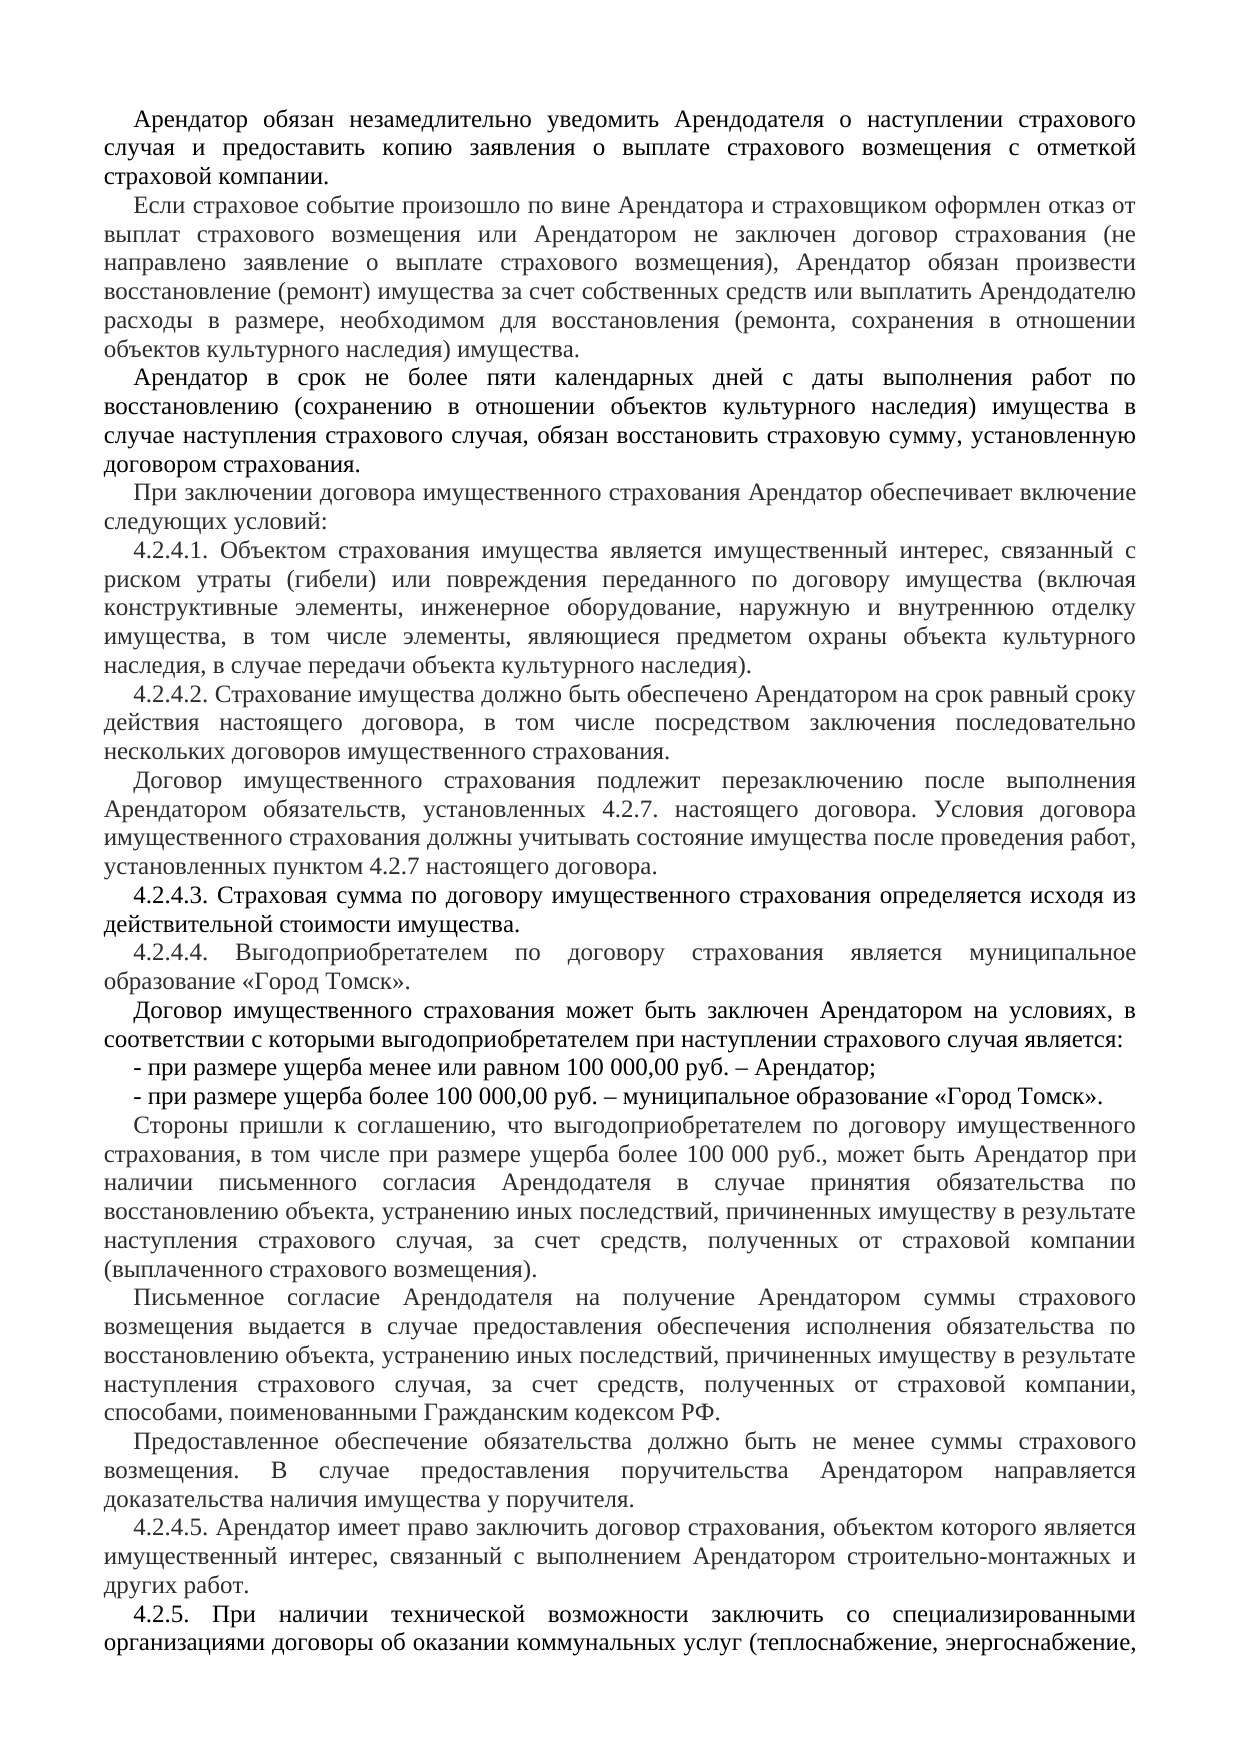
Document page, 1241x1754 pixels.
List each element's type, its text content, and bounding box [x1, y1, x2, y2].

text 4.2.4.1. Объектом страхования имущества является имущественный интерес, связанный с риском утраты (гибели) или повреждения переданного по договору имущества (включая конструктивные элементы, инженерное оборудование, наружную и внутреннюю отделку имущества, в том числе элементы, являющиеся предметом охраны объекта культурного наследия, в случае передачи объекта культурного наследия). [103, 535, 1137, 679]
text - при размере ущерба более 100 000,00 руб. – муниципальное образование «Город Томск». [103, 1081, 1137, 1110]
text Предоставленное обеспечение обязательства должно быть не менее суммы страхового возмещения. В случае предоставления поручительства Арендатором направляется доказательства наличия имущества у поручителя. [103, 1426, 1137, 1512]
text 4.2.5. При наличии технической возможности заключить со специализированными организациями договоры об оказании коммунальных услуг (теплоснабжение, энергоснабжение, [103, 1599, 1137, 1656]
text 4.2.4.2. Страхование имущества должно быть обеспечено Арендатором на срок равный сроку действия настоящего договора, в том числе посредством заключения последовательно нескольких договоров имущественного страхования. [103, 679, 1137, 765]
text Арендатор в срок не более пяти календарных дней с даты выполнения работ по восстановлению (сохранению в отношении объектов культурного наследия) имущества в случае наступления страхового случая, обязан восстановить страховую сумму, установленную договором страхования. [103, 362, 1137, 477]
text Стороны пришли к соглашению, что выгодоприобретателем по договору имущественного страхования, в том числе при размере ущерба более 100 000 руб., может быть Арендатор при наличии письменного согласия Арендодателя в случае принятия обязательства по восстановлению объекта, устранению иных последствий, причиненных имуществу в результате наступления страхового случая, за счет средств, полученных от страховой компании (выплаченного страхового возмещения). [103, 1110, 1137, 1282]
text - при размере ущерба менее или равном 100 000,00 руб. – Арендатор; [103, 1052, 1137, 1081]
text 4.2.4.5. Арендатор имеет право заключить договор страхования, объектом которого является имущественный интерес, связанный с выполнением Арендатором строительно-монтажных и других работ. [103, 1512, 1137, 1599]
text Арендатор обязан незамедлительно уведомить Арендодателя о наступлении страхового случая и предоставить копию заявления о выплате страхового возмещения с отметкой страховой компании. [103, 104, 1137, 190]
text Договор имущественного страхования может быть заключен Арендатором на условиях, в соответствии с которыми выгодоприобретателем при наступлении страхового случая является: [103, 995, 1137, 1052]
text 4.2.4.3. Страховая сумма по договору имущественного страхования определяется исходя из действительной стоимости имущества. [103, 880, 1137, 937]
text Письменное согласие Арендодателя на получение Арендатором суммы страхового возмещения выдается в случае предоставления обеспечения исполнения обязательства по восстановлению объекта, устранению иных последствий, причиненных имуществу в результате наступления страхового случая, за счет средств, полученных от страховой компании, способами, поименованными Гражданским кодексом РФ. [103, 1282, 1137, 1426]
text 4.2.4.4. Выгодоприобретателем по договору страхования является муниципальное образование «Город Томск». [103, 937, 1137, 995]
text Если страховое событие произошло по вине Арендатора и страховщиком оформлен отказ от выплат страхового возмещения или Арендатором не заключен договор страхования (не направлено заявление о выплате страхового возмещения), Арендатор обязан произвести восстановление (ремонт) имущества за счет собственных средств или выплатить Арендодателю расходы в размере, необходимом для восстановления (ремонта, сохранения в отношении объектов культурного наследия) имущества. [103, 190, 1137, 362]
text Договор имущественного страхования подлежит перезаключению после выполнения Арендатором обязательств, установленных 4.2.7. настоящего договора. Условия договора имущественного страхования должны учитывать состояние имущества после проведения работ, установленных пунктом 4.2.7 настоящего договора. [103, 765, 1137, 880]
text При заключении договора имущественного страхования Арендатор обеспечивает включение следующих условий: [103, 477, 1137, 535]
